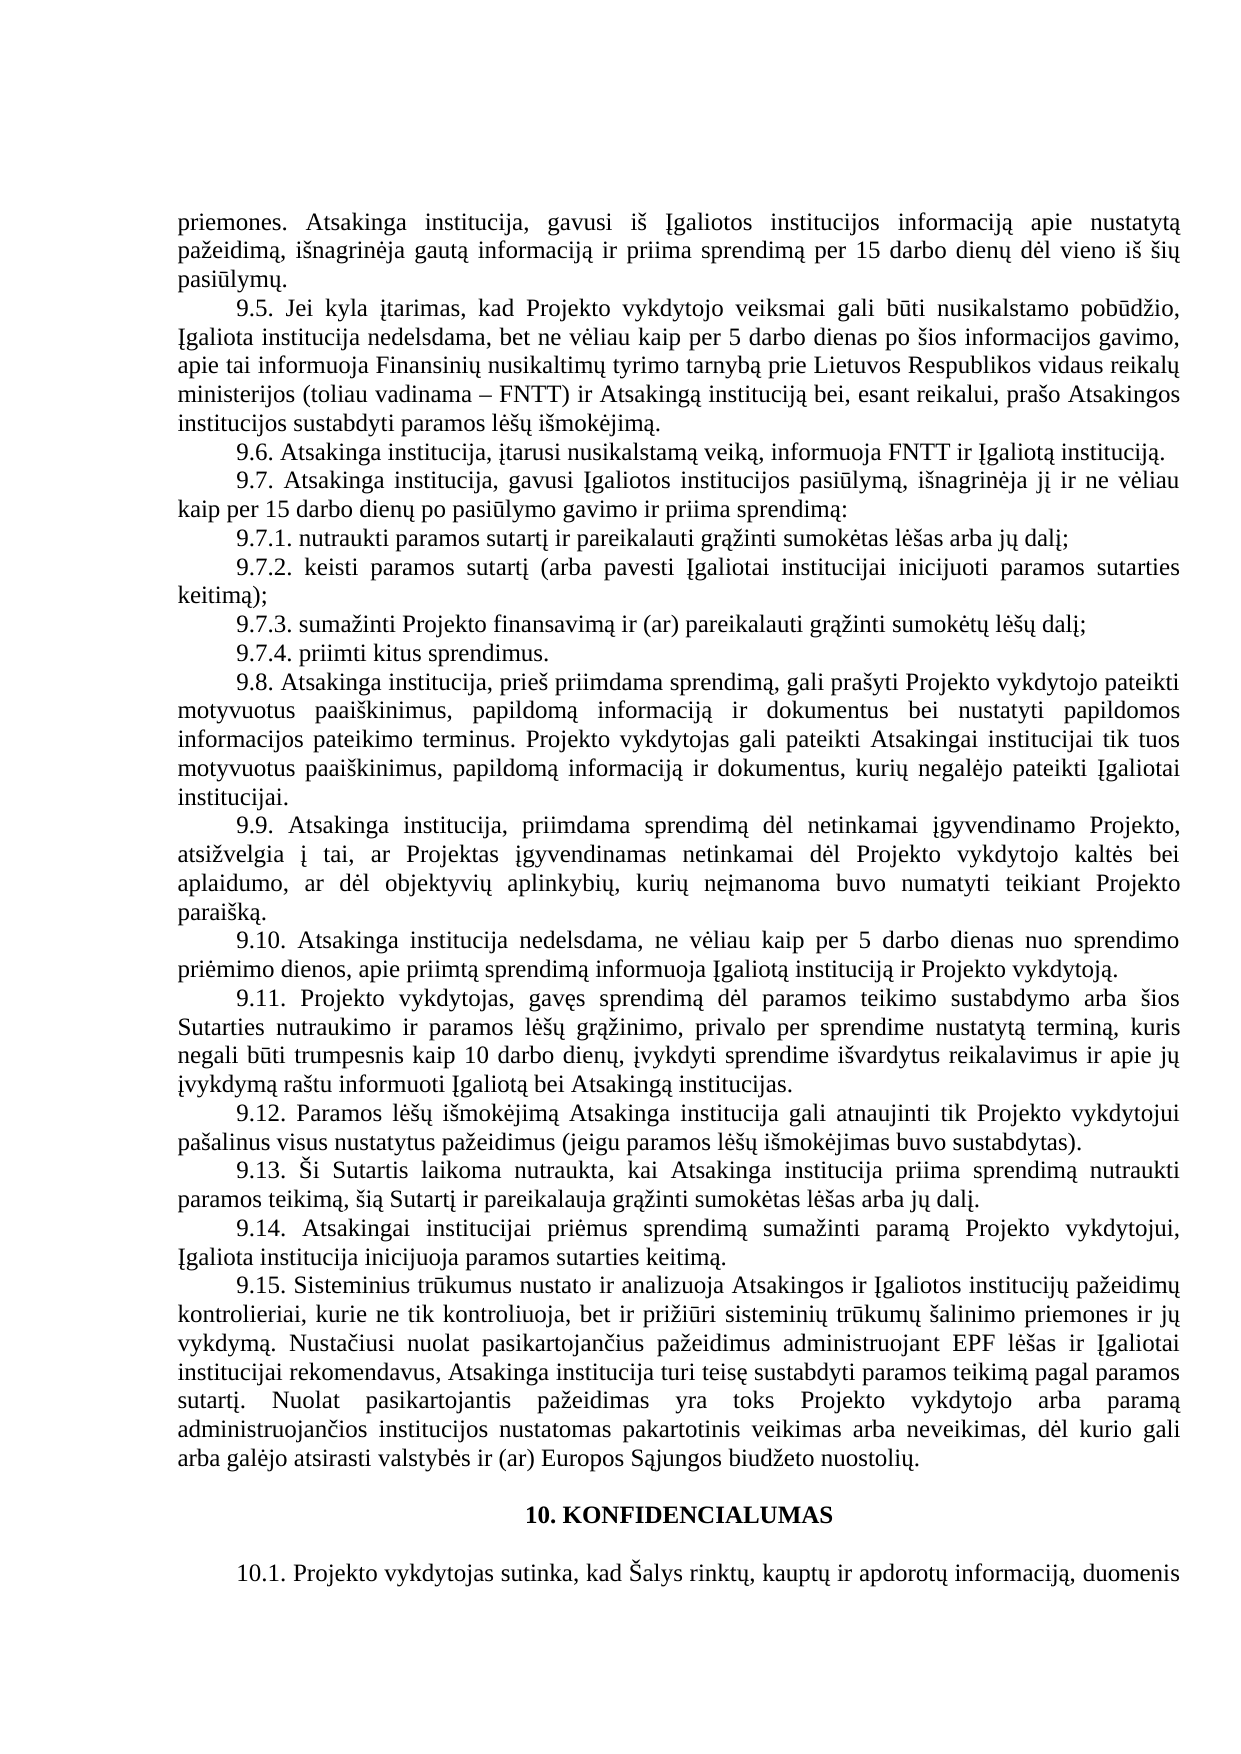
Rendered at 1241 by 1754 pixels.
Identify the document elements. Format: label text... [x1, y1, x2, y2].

text 10.1. Projekto vykdytojas sutinka, kad Šalys rinktų, kauptų ir apdorotų informaciją, duomenis [177, 1558, 1181, 1587]
text 9.7.3. sumažinti Projekto finansavimą ir (ar) pareikalauti grąžinti sumokėtų lėšų dalį; [177, 609, 1181, 638]
text 9.9. Atsakinga institucija, priimdama sprendimą dėl netinkamai įgyvendinamo Projekto, atsižvelgia į tai, ar Projektas įgyvendinamas netinkamai dėl Projekto vykdytojo kaltės bei aplaidumo, ar dėl objektyvių aplinkybių, kurių neįmanoma buvo numatyti teikiant Projekto paraišką. [177, 810, 1181, 925]
text priemones. Atsakinga institucija, gavusi iš Įgaliotos institucijos informaciją apie nustatytą pažeidimą, išnagrinėja gautą informaciją ir priima sprendimą per 15 darbo dienų dėl vieno iš šių pasiūlymų. [177, 207, 1181, 293]
text 9.6. Atsakinga institucija, įtarusi nusikalstamą veiką, informuoja FNTT ir Įgaliotą instituciją. [177, 437, 1181, 465]
text 9.15. Sisteminius trūkumus nustato ir analizuoja Atsakingos ir Įgaliotos institucijų pažeidimų kontrolieriai, kurie ne tik kontroliuoja, bet ir prižiūri sisteminių trūkumų šalinimo priemones ir jų vykdymą. Nustačiusi nuolat pasikartojančius pažeidimus administruojant EPF lėšas ir Įgaliotai institucijai rekomendavus, Atsakinga institucija turi teisę sustabdyti paramos teikimą pagal paramos sutartį. Nuolat pasikartojantis pažeidimas yra toks Projekto vykdytojo arba paramą administruojančios institucijos nustatomas pakartotinis veikimas arba neveikimas, dėl kurio gali arba galėjo atsirasti valstybės ir (ar) Europos Sąjungos biudžeto nuostolių. [177, 1270, 1181, 1472]
text 9.10. Atsakinga institucija nedelsdama, ne vėliau kaip per 5 darbo dienas nuo sprendimo priėmimo dienos, apie priimtą sprendimą informuoja Įgaliotą instituciją ir Projekto vykdytoją. [177, 925, 1181, 983]
text 9.7. Atsakinga institucija, gavusi Įgaliotos institucijos pasiūlymą, išnagrinėja jį ir ne vėliau kaip per 15 darbo dienų po pasiūlymo gavimo ir priima sprendimą: [177, 465, 1181, 523]
text 9.8. Atsakinga institucija, prieš priimdama sprendimą, gali prašyti Projekto vykdytojo pateikti motyvuotus paaiškinimus, papildomą informaciją ir dokumentus bei nustatyti papildomos informacijos pateikimo terminus. Projekto vykdytojas gali pateikti Atsakingai institucijai tik tuos motyvuotus paaiškinimus, papildomą informaciją ir dokumentus, kurių negalėjo pateikti Įgaliotai institucijai. [177, 667, 1181, 810]
text 9.14. Atsakingai institucijai priėmus sprendimą sumažinti paramą Projekto vykdytojui, Įgaliota institucija inicijuoja paramos sutarties keitimą. [177, 1213, 1181, 1270]
text 9.7.1. nutraukti paramos sutartį ir pareikalauti grąžinti sumokėtas lėšas arba jų dalį; [177, 523, 1181, 552]
text 9.5. Jei kyla įtarimas, kad Projekto vykdytojo veiksmai gali būti nusikalstamo pobūdžio, Įgaliota institucija nedelsdama, bet ne vėliau kaip per 5 darbo dienas po šios informacijos gavimo, apie tai informuoja Finansinių nusikaltimų tyrimo tarnybą prie Lietuvos Respublikos vidaus reikalų ministerijos (toliau vadinama – FNTT) ir Atsakingą instituciją bei, esant reikalui, prašo Atsakingos institucijos sustabdyti paramos lėšų išmokėjimą. [177, 293, 1181, 437]
text 9.7.2. keisti paramos sutartį (arba pavesti Įgaliotai institucijai inicijuoti paramos sutarties keitimą); [177, 552, 1181, 609]
text 9.11. Projekto vykdytojas, gavęs sprendimą dėl paramos teikimo sustabdymo arba šios Sutarties nutraukimo ir paramos lėšų grąžinimo, privalo per sprendime nustatytą terminą, kuris negali būti trumpesnis kaip 10 darbo dienų, įvykdyti sprendime išvardytus reikalavimus ir apie jų įvykdymą raštu informuoti Įgaliotą bei Atsakingą institucijas. [177, 983, 1181, 1098]
text 9.7.4. priimti kitus sprendimus. [177, 638, 1181, 667]
text 9.12. Paramos lėšų išmokėjimą Atsakinga institucija gali atnaujinti tik Projekto vykdytojui pašalinus visus nustatytus pažeidimus (jeigu paramos lėšų išmokėjimas buvo sustabdytas). [177, 1098, 1181, 1155]
text 10. KONFIDENCIALUMAS [177, 1500, 1181, 1529]
text 9.13. Ši Sutartis laikoma nutraukta, kai Atsakinga institucija priima sprendimą nutraukti paramos teikimą, šią Sutartį ir pareikalauja grąžinti sumokėtas lėšas arba jų dalį. [177, 1155, 1181, 1213]
